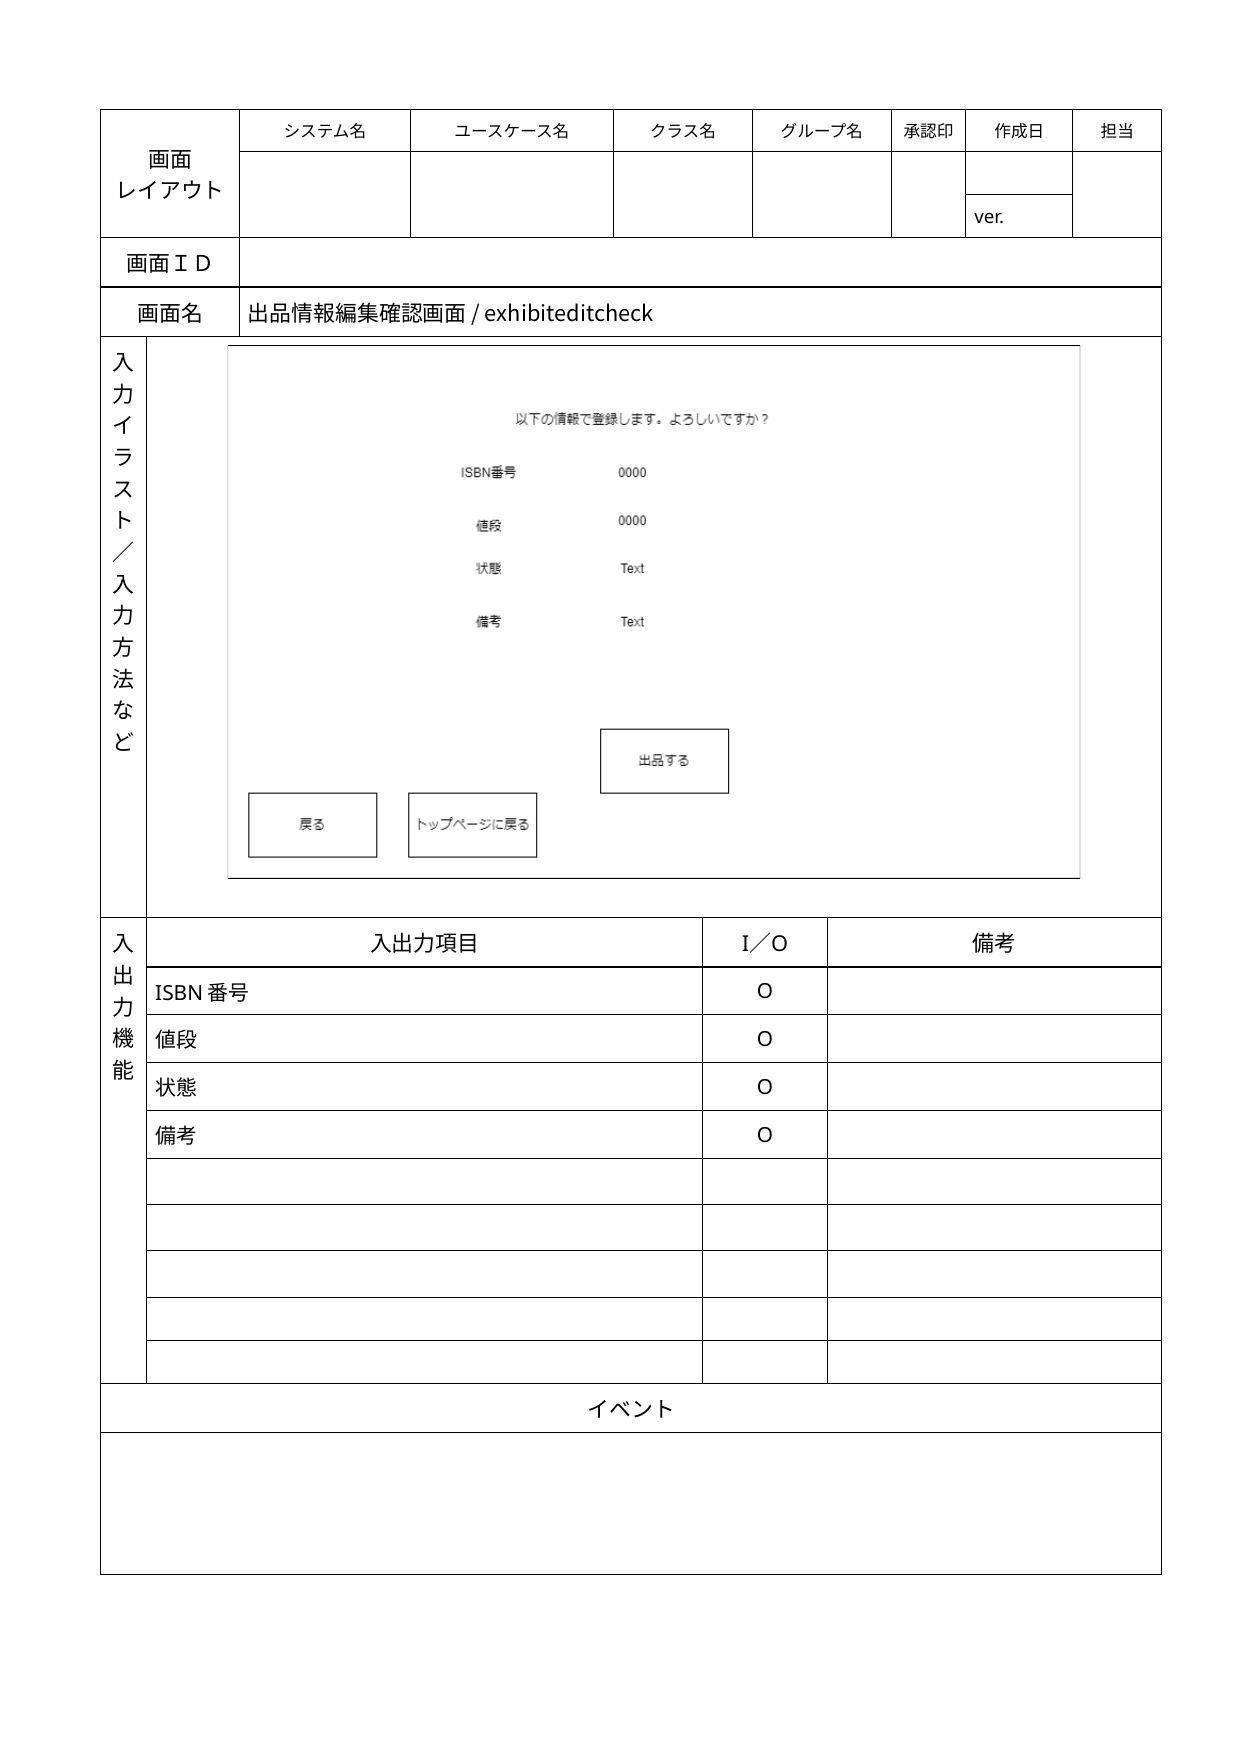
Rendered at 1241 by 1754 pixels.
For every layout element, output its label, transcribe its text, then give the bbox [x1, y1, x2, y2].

table_cell 状態 [147, 1063, 702, 1110]
table_header 作成日 [966, 110, 1072, 151]
table_cell [240, 152, 410, 237]
table_cell 入出力項目 [147, 918, 702, 966]
table_cell [703, 1298, 827, 1339]
table_header 画面 レイアウト [101, 110, 239, 237]
table_cell [147, 337, 1161, 917]
table_cell 画面ＩＤ [101, 238, 239, 286]
table_header グループ名 [753, 110, 891, 151]
table_cell 入出力機能 [101, 918, 146, 1382]
table_cell [240, 238, 1161, 286]
table_header システム名 [240, 110, 410, 151]
table_cell [703, 1159, 827, 1204]
table_cell 値段 [147, 1015, 702, 1062]
table_cell 備考 [828, 918, 1161, 966]
table_cell [147, 1205, 702, 1250]
table_cell [703, 1341, 827, 1382]
table_cell [828, 1159, 1161, 1204]
table_cell [147, 1159, 702, 1204]
table_cell O [703, 1111, 827, 1158]
table_cell 備考 [147, 1111, 702, 1158]
table_cell [147, 1298, 702, 1339]
table_cell [411, 152, 613, 237]
table_cell [1073, 152, 1161, 237]
table_cell O [703, 1063, 827, 1110]
table_cell [147, 1341, 702, 1382]
table_cell O [703, 968, 827, 1014]
table_cell 入力イラスト／入力方法など [101, 337, 146, 917]
table_cell [147, 1251, 702, 1297]
table_header クラス名 [614, 110, 752, 151]
table_header 承認印 [892, 110, 965, 151]
table_cell [828, 1251, 1161, 1297]
table_cell ISBN番号 [147, 968, 702, 1014]
table_cell [828, 1111, 1161, 1158]
table_cell [101, 1433, 1161, 1574]
table_cell 画面名 [101, 288, 239, 336]
picture [227, 345, 1081, 879]
table_header 担当 [1073, 110, 1161, 151]
table_cell I／O [703, 918, 827, 966]
table_cell [703, 1251, 827, 1297]
table_cell [828, 1341, 1161, 1382]
table_cell [614, 152, 752, 237]
table_cell O [703, 1015, 827, 1062]
table_cell [703, 1205, 827, 1250]
table_cell [966, 152, 1072, 194]
table_cell 出品情報編集確認画面 / exhibiteditcheck [240, 288, 1161, 336]
table_header ユースケース名 [411, 110, 613, 151]
table_cell [892, 152, 965, 237]
table_cell [828, 1298, 1161, 1339]
table_cell [753, 152, 891, 237]
table_cell [828, 968, 1161, 1014]
table_cell [828, 1063, 1161, 1110]
table_cell [828, 1015, 1161, 1062]
table_cell [828, 1205, 1161, 1250]
table_cell ver. [966, 195, 1072, 237]
table_cell イベント [101, 1384, 1161, 1432]
